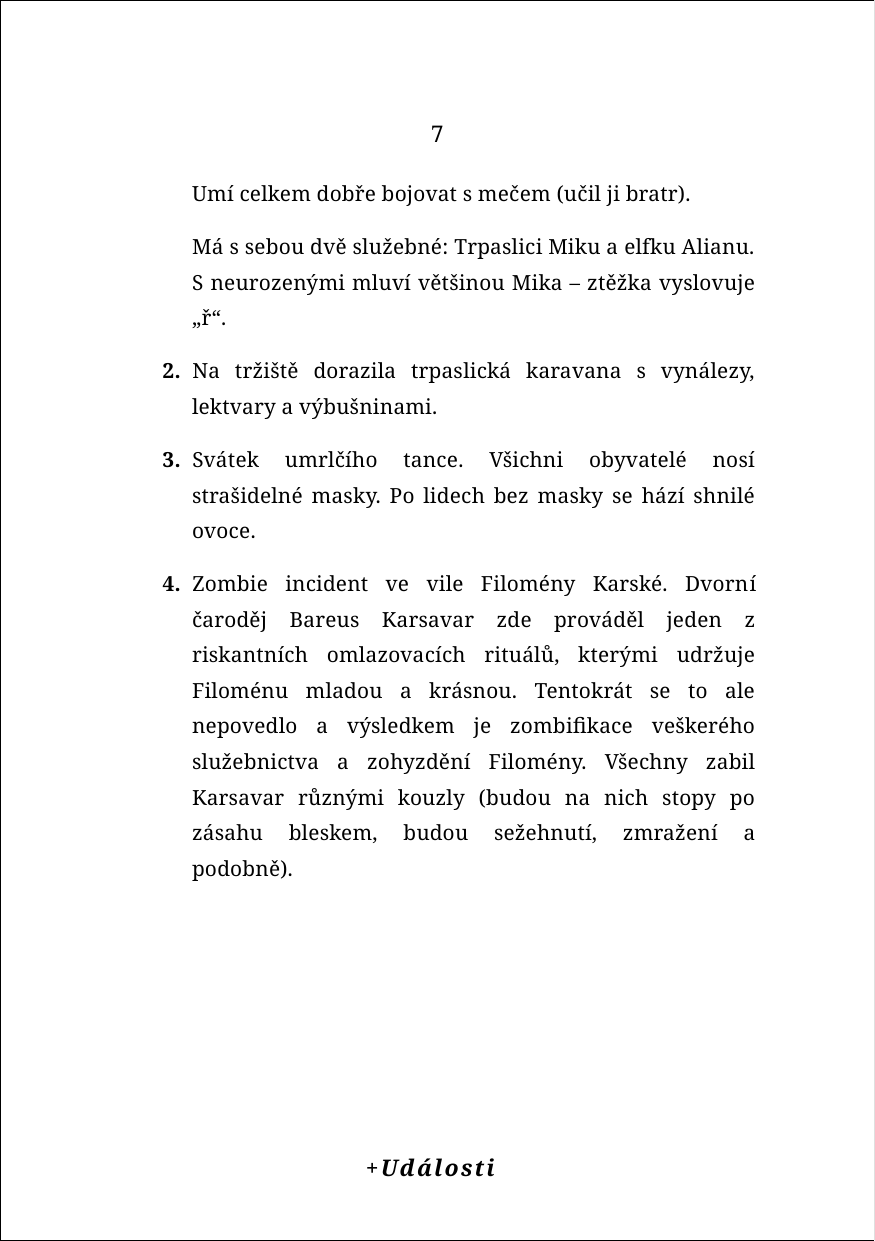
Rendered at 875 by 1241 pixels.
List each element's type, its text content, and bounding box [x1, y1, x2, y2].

list Zombie incident ve vile Filomény Karské. Dvorní čaroděj Bareus Karsavar zde prováděl jeden z riskantních omlazovacích rituálů, kterými udržuje Filoménu mladou a krásnou. Tentokrát se to ale nepovedlo a výsledkem je zombifikace veškerého služebnictva a zohyzdění Filomény. Všechny zabil Karsavar různými kouzly (budou na nich stopy po zásahu bleskem, budou sežehnutí, zmražení a podobně). [162, 569, 756, 882]
list Svátek umrlčího tance. Všichni obyvatelé nosí strašidelné masky. Po lidech bez masky se hází shnilé ovoce. [162, 445, 756, 545]
list Má s sebou dvě služebné: Trpaslici Miku a elfku Alianu. S neurozenými mluví většinou Mika – ztěžka vyslovuje „ř“. [162, 232, 756, 332]
list Umí celkem dobře bojovat s mečem (učil ji bratr). [162, 179, 756, 207]
list Na tržiště dorazila trpaslická karavana s vynálezy, lektvary a výbušninami. [162, 356, 756, 420]
